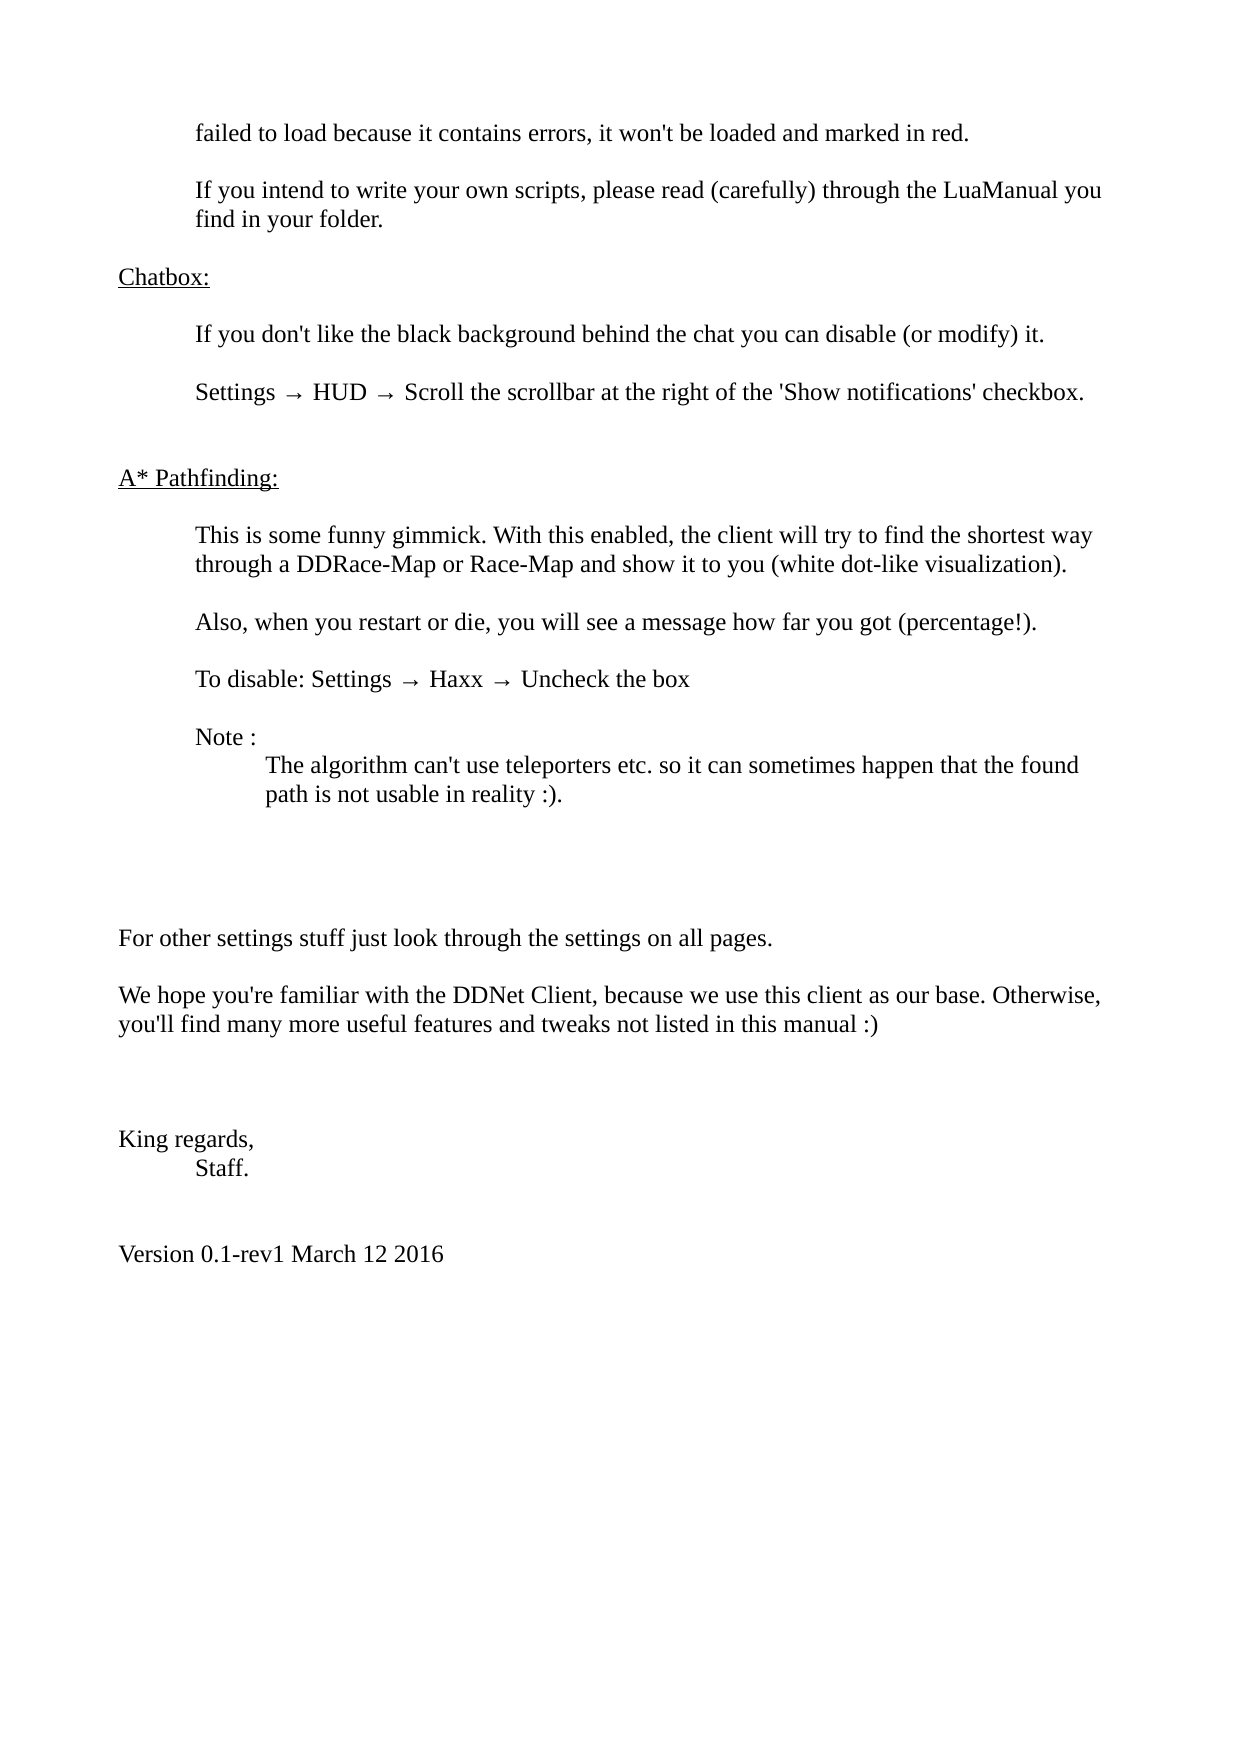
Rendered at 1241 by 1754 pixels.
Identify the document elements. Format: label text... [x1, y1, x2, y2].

text For other settings stuff just look through the settings on all pages. [118, 923, 1122, 952]
text This is some funny gimmick. With this enabled, the client will try to find the shortest way through a DDRace-Map or Race-Map and show it to you (white dot-like visualization). [118, 521, 1122, 578]
text Settings → HUD → Scroll the scrollbar at the right of the 'Show notifications' checkbox. [118, 377, 1122, 406]
text A* Pathfinding: [118, 463, 1122, 492]
text Staff. [118, 1153, 1122, 1182]
text Chatbox: [118, 262, 1122, 291]
text Note : [118, 722, 1122, 751]
text King regards, [118, 1124, 1122, 1153]
text We hope you're familiar with the DDNet Client, because we use this client as our base. Otherwise, you'll find many more useful features and tweaks not listed in this manual :) [118, 981, 1122, 1038]
text Version 0.1-rev1 March 12 2016 [118, 1211, 1122, 1268]
text failed to load because it contains errors, it won't be loaded and marked in red. [118, 118, 1122, 147]
text The algorithm can't use teleporters etc. so it can sometimes happen that the found path is not usable in reality :). [118, 751, 1122, 808]
text If you intend to write your own scripts, please read (carefully) through the LuaManual you find in your folder. [118, 176, 1122, 233]
text To disable: Settings → Haxx → Uncheck the box [118, 664, 1122, 693]
text Also, when you restart or die, you will see a message how far you got (percentage!). [118, 607, 1122, 636]
text If you don't like the black background behind the chat you can disable (or modify) it. [118, 319, 1122, 348]
